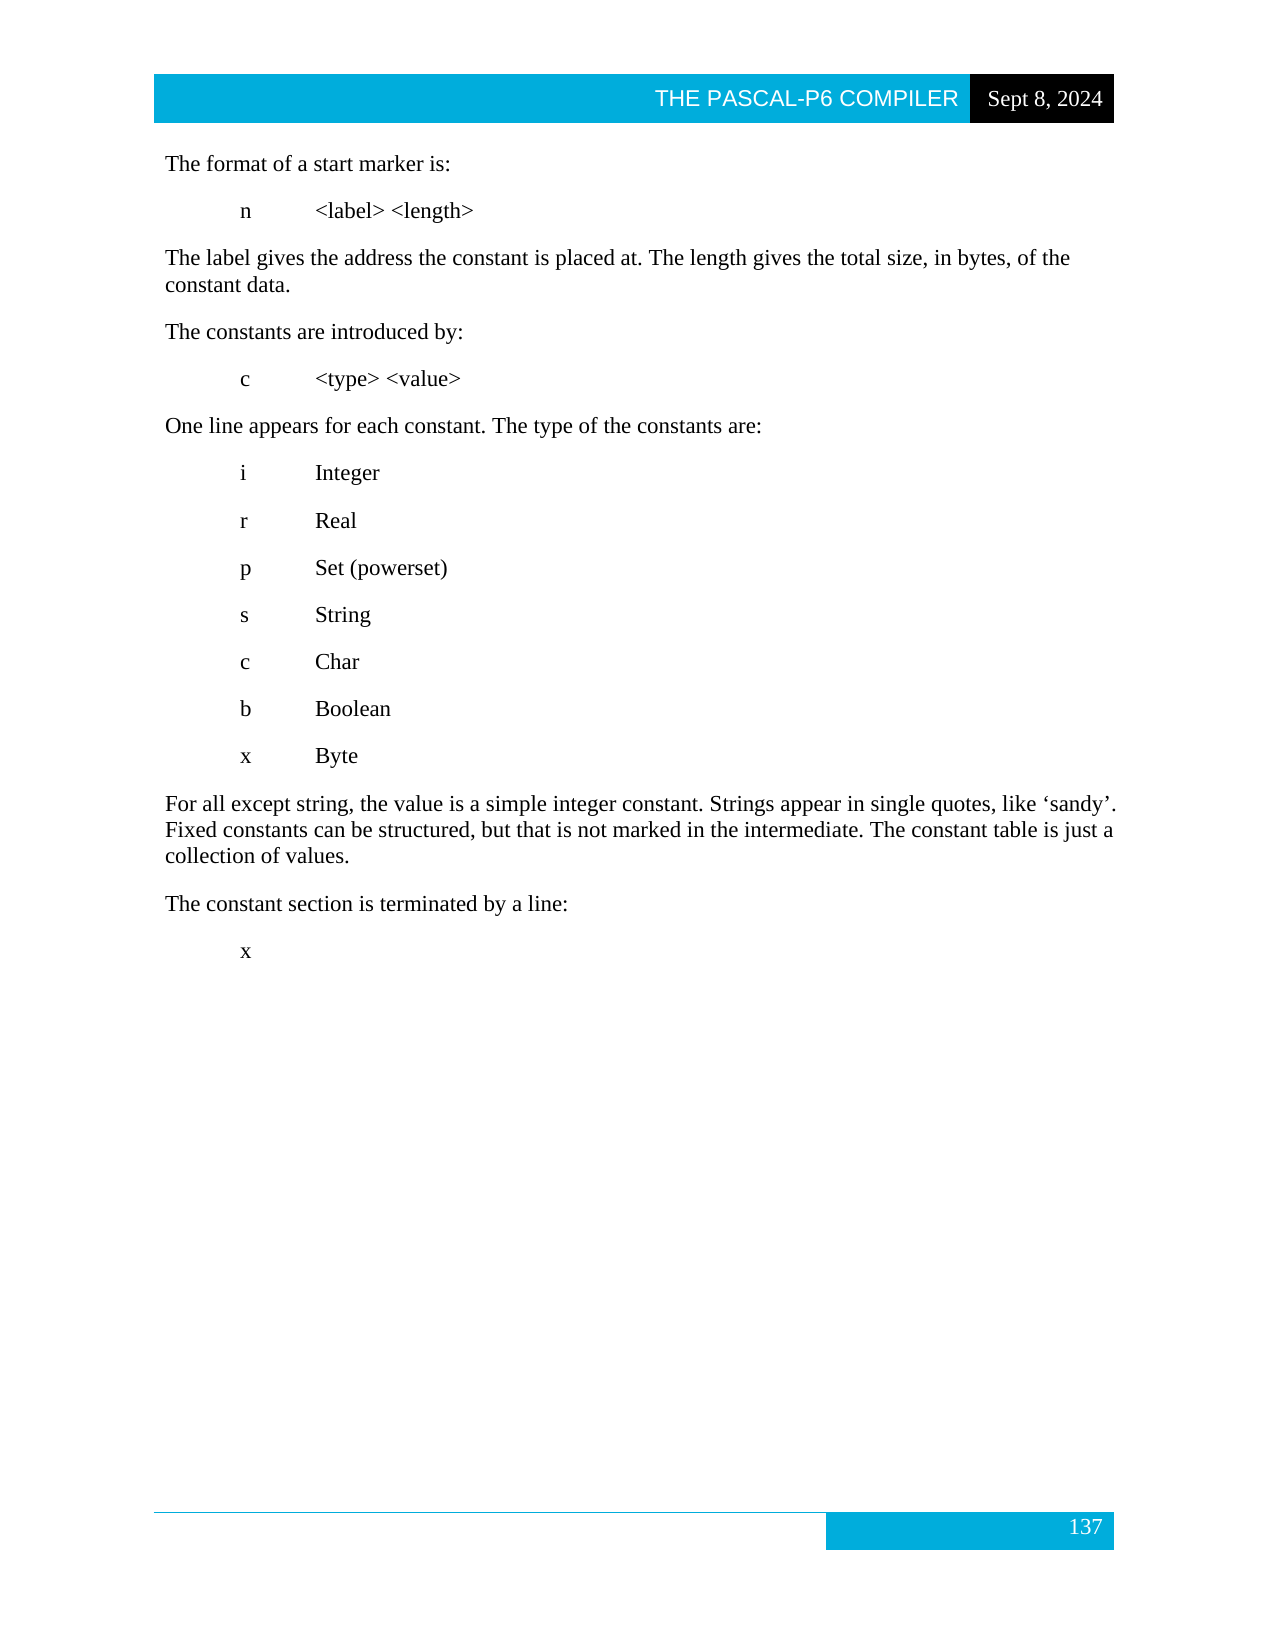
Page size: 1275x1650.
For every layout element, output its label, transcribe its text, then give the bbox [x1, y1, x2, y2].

text The format of a start marker is: [165, 150, 1125, 176]
text s String [165, 601, 1125, 627]
text c <type> <value> [165, 365, 1125, 391]
text b Boolean [165, 695, 1125, 722]
text i Integer [165, 459, 1125, 486]
text The label gives the address the constant is placed at. The length gives the total size, in bytes, of the constant data. [165, 244, 1125, 297]
text For all except string, the value is a simple integer constant. Strings appear in single quotes, like ‘sandy’. Fixed constants can be structured, but that is not marked in the intermediate. The constant table is just a collection of values. [165, 790, 1125, 869]
text c Char [165, 648, 1125, 674]
text The constant section is terminated by a line: [165, 890, 1125, 916]
text x [165, 937, 1125, 963]
text r Real [165, 507, 1125, 533]
text x Byte [165, 743, 1125, 769]
text p Set (powerset) [165, 554, 1125, 580]
text n <label> <length> [165, 197, 1125, 223]
text One line appears for each constant. The type of the constants are: [165, 412, 1125, 439]
text The constants are introduced by: [165, 318, 1125, 344]
